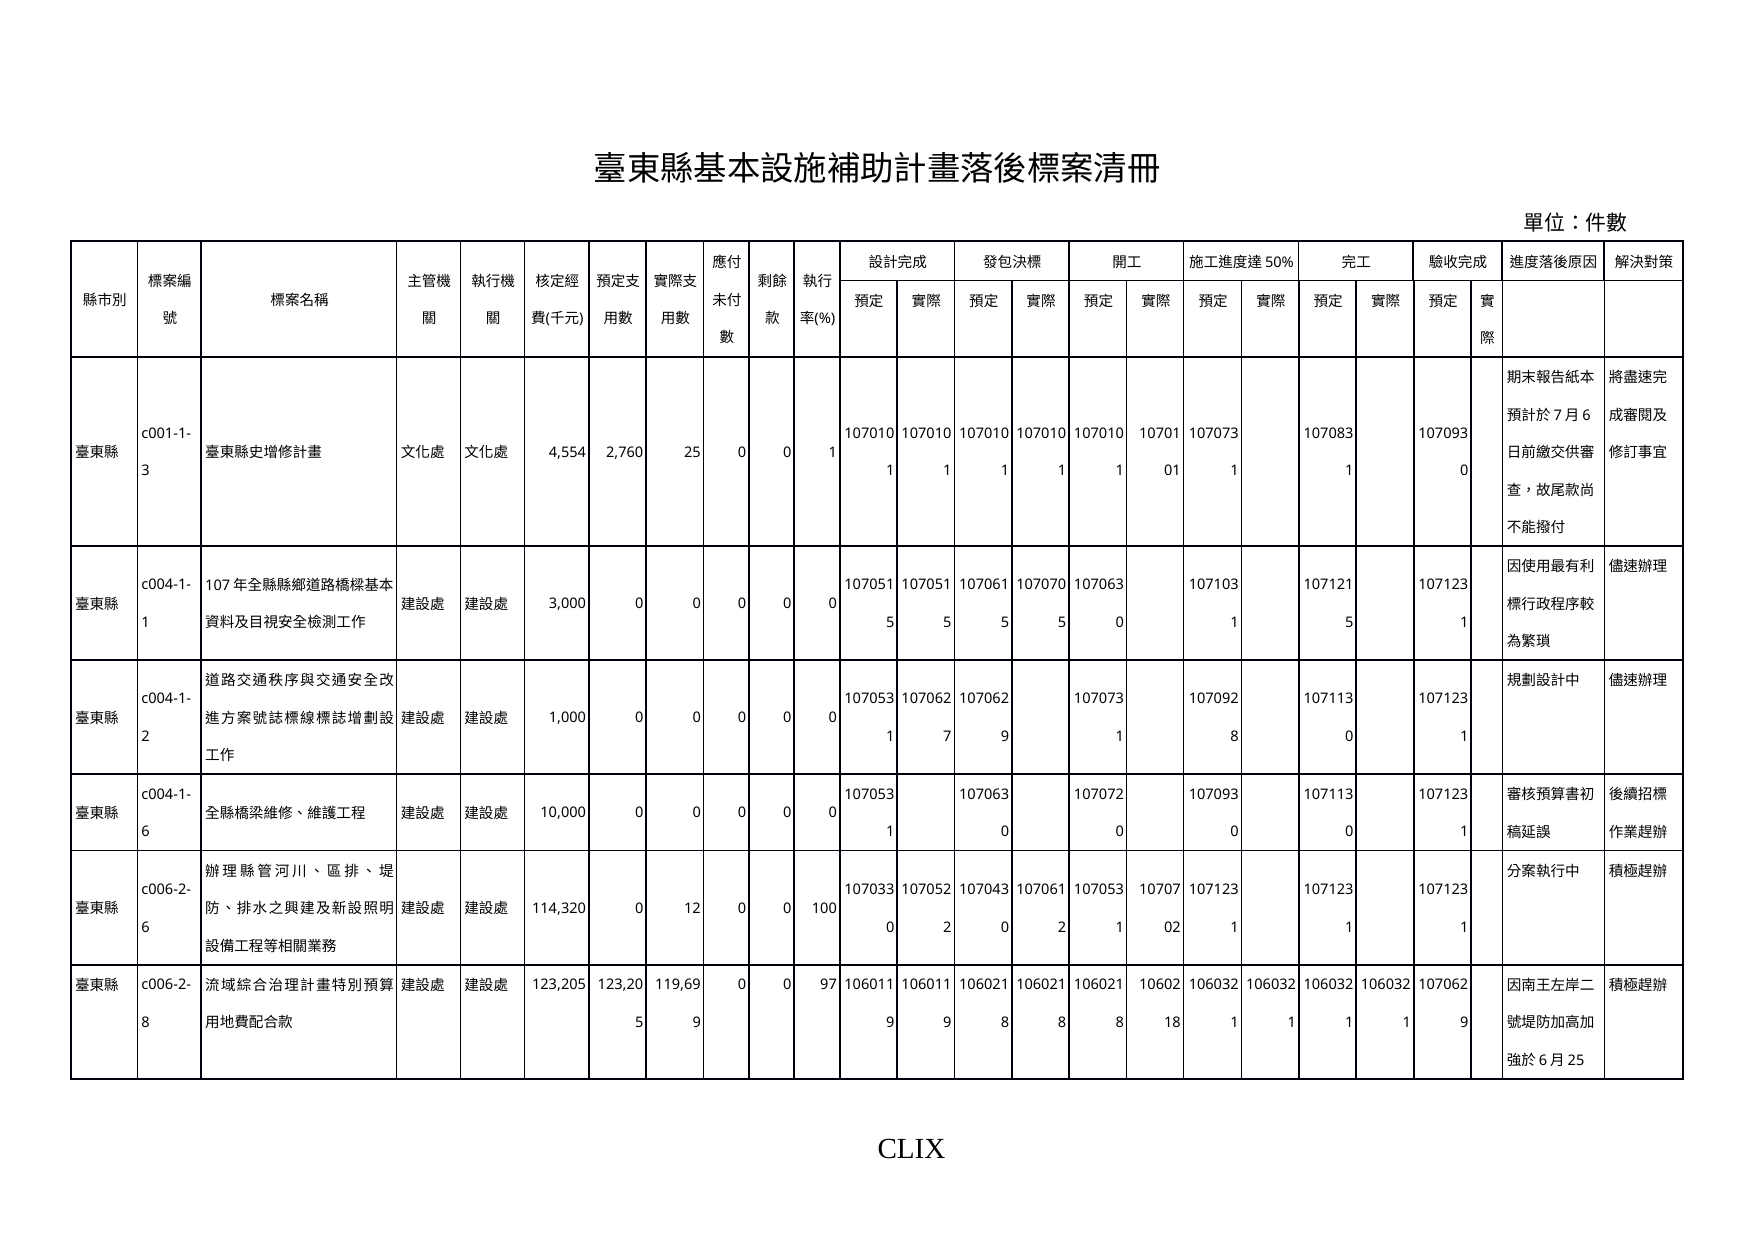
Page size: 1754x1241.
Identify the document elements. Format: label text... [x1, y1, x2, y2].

table_cell 實際 [1013, 281, 1068, 356]
table_cell 建設處 [461, 966, 524, 1078]
table_cell 1070515 [841, 547, 896, 659]
table_cell 臺東縣 [72, 547, 137, 659]
table_cell 1070531 [841, 661, 896, 773]
table_cell 1071130 [1300, 775, 1355, 850]
table_cell 1060218 [955, 966, 1011, 1078]
table_cell 1060218 [1070, 966, 1126, 1078]
table_cell 建設處 [397, 851, 460, 964]
table_cell 0 [750, 661, 793, 773]
table_cell 1070930 [1415, 358, 1470, 545]
table_cell 0 [704, 851, 748, 964]
table_cell 1070615 [955, 547, 1011, 659]
table_cell 實際 [1127, 281, 1183, 356]
table_cell [1472, 661, 1502, 773]
table_header 完工 [1299, 242, 1412, 279]
table_cell 1070629 [955, 661, 1011, 773]
table_cell [1605, 281, 1682, 356]
table_cell 1070928 [1184, 661, 1241, 773]
table_cell [1013, 775, 1068, 850]
table_cell 臺東縣 [72, 661, 137, 773]
table_cell 預定 [1415, 281, 1470, 356]
table_cell [1357, 851, 1413, 964]
table_cell 0 [647, 547, 703, 659]
table_cell 123,205 [590, 966, 645, 1078]
table_cell [1242, 851, 1298, 964]
table_cell 1070101 [841, 358, 896, 545]
table_cell 積極趕辦 [1605, 966, 1682, 1078]
table_cell 全縣橋梁維修、維護工程 [202, 775, 396, 850]
table_cell 1071231 [1415, 851, 1470, 964]
table_cell 100 [795, 851, 839, 964]
table_cell 1071231 [1415, 547, 1470, 659]
table_cell 123,205 [525, 966, 588, 1078]
table_cell 0 [795, 661, 839, 773]
table_cell 1070629 [1415, 966, 1470, 1078]
text 單位：件數 [71, 203, 1627, 240]
table_cell [1472, 547, 1502, 659]
table_cell 將盡速完成審閱及修訂事宜 [1605, 358, 1682, 545]
table_header 標案編號 [138, 242, 200, 356]
table_cell 1070531 [1070, 851, 1126, 964]
table_cell 0 [647, 775, 703, 850]
table_cell 建設處 [397, 966, 460, 1078]
table_cell [1127, 661, 1183, 773]
table_cell 0 [704, 775, 748, 850]
table_cell 1070930 [1184, 775, 1241, 850]
table_cell 1070731 [1070, 661, 1126, 773]
table_cell 1070612 [1013, 851, 1068, 964]
table_cell 0 [750, 851, 793, 964]
table_cell [1242, 358, 1298, 545]
table_header 剩餘款 [750, 242, 793, 356]
table_cell 1060119 [841, 966, 896, 1078]
table_cell 25 [647, 358, 703, 545]
table_cell 0 [704, 547, 748, 659]
table_header 標案名稱 [202, 242, 396, 356]
table_cell 文化處 [397, 358, 460, 545]
table_cell [1357, 547, 1413, 659]
table_cell 分案執行中 [1503, 851, 1604, 964]
table_cell 臺東縣 [72, 966, 137, 1078]
table_cell 建設處 [461, 775, 524, 850]
table_cell [1472, 966, 1502, 1078]
table_cell 1070522 [898, 851, 954, 964]
table_cell 1060218 [1013, 966, 1068, 1078]
table_cell 1070731 [1184, 358, 1241, 545]
table_cell 1071231 [1415, 775, 1470, 850]
table_cell 儘速辦理 [1605, 547, 1682, 659]
table_cell 114,320 [525, 851, 588, 964]
table_cell 1071231 [1300, 851, 1355, 964]
table_cell 1070101 [1127, 358, 1183, 545]
table_cell [1472, 775, 1502, 850]
table_header 執行機關 [461, 242, 524, 356]
table_cell 0 [704, 966, 748, 1078]
table_cell 1070630 [1070, 547, 1126, 659]
table_cell 實際 [1472, 281, 1502, 356]
table_cell 審核預算書初稿延誤 [1503, 775, 1604, 850]
table_cell 預定 [841, 281, 896, 356]
table_cell 107年全縣縣鄉道路橋樑基本資料及目視安全檢測工作 [202, 547, 396, 659]
table_cell 0 [750, 775, 793, 850]
table_cell 流域綜合治理計畫特別預算用地費配合款 [202, 966, 396, 1078]
table_header 執行率(%) [795, 242, 839, 356]
table_header 應付未付數 [704, 242, 748, 356]
table_header 發包決標 [955, 242, 1068, 279]
table_cell 建設處 [461, 661, 524, 773]
table_cell [1472, 358, 1502, 545]
table_cell 1070627 [898, 661, 954, 773]
table_cell 1070531 [841, 775, 896, 850]
table_cell 1060321 [1300, 966, 1355, 1078]
table_cell [1013, 661, 1068, 773]
table_cell 1070705 [1013, 547, 1068, 659]
table_cell 實際 [1242, 281, 1298, 356]
table_header 進度落後原因 [1503, 242, 1603, 279]
table_cell 1071130 [1300, 661, 1355, 773]
table_cell [1127, 775, 1183, 850]
table_cell 0 [590, 547, 645, 659]
table_cell [1242, 775, 1298, 850]
table_cell [1242, 547, 1298, 659]
table_cell 0 [590, 775, 645, 850]
table_cell 1070702 [1127, 851, 1183, 964]
table_cell [1503, 281, 1604, 356]
table_cell 1070630 [955, 775, 1011, 850]
table_cell c004-1-1 [138, 547, 200, 659]
table_cell c004-1-6 [138, 775, 200, 850]
table_cell 0 [795, 775, 839, 850]
table_cell 1070101 [1013, 358, 1068, 545]
table_cell 119,699 [647, 966, 703, 1078]
table_header 設計完成 [841, 242, 954, 279]
table_cell 1070330 [841, 851, 896, 964]
table_cell 1070515 [898, 547, 954, 659]
table_cell 1070101 [955, 358, 1011, 545]
table_cell 4,554 [525, 358, 588, 545]
table_cell 0 [750, 358, 793, 545]
table_header 驗收完成 [1414, 242, 1501, 279]
table_cell 建設處 [461, 851, 524, 964]
table_cell 預定 [1184, 281, 1241, 356]
table_cell 建設處 [397, 775, 460, 850]
table_cell 1,000 [525, 661, 588, 773]
table_cell 文化處 [461, 358, 524, 545]
table_cell 1071215 [1300, 547, 1355, 659]
table_cell 0 [704, 358, 748, 545]
table_cell [898, 775, 954, 850]
table_cell 辦理縣管河川、區排、堤防、排水之興建及新設照明設備工程等相關業務 [202, 851, 396, 964]
table_cell 0 [647, 661, 703, 773]
text 臺東縣基本設施補助計畫落後標案清冊 [71, 128, 1683, 203]
table_cell 預定 [1300, 281, 1355, 356]
table_cell 建設處 [397, 547, 460, 659]
table_cell 12 [647, 851, 703, 964]
table_cell 積極趕辦 [1605, 851, 1682, 964]
table_cell 0 [750, 547, 793, 659]
table_cell [1472, 851, 1502, 964]
table_cell 1071031 [1184, 547, 1241, 659]
table_cell 規劃設計中 [1503, 661, 1604, 773]
table_cell 1070430 [955, 851, 1011, 964]
table_header 主管機關 [397, 242, 460, 356]
table_cell 因南王左岸二號堤防加高加強於6月25 [1503, 966, 1604, 1078]
table_cell 1070101 [1070, 358, 1126, 545]
table_header 核定經費(千元) [525, 242, 588, 356]
table_cell 0 [704, 661, 748, 773]
table_cell 1070831 [1300, 358, 1355, 545]
table_cell 建設處 [397, 661, 460, 773]
table_cell c006-2-6 [138, 851, 200, 964]
table_cell 道路交通秩序與交通安全改進方案號誌標線標誌增劃設工作 [202, 661, 396, 773]
table_cell 97 [795, 966, 839, 1078]
table_cell 1060218 [1127, 966, 1183, 1078]
table_cell 儘速辦理 [1605, 661, 1682, 773]
table_cell 1060321 [1242, 966, 1298, 1078]
table_header 解決對策 [1605, 242, 1682, 279]
table_cell 1071231 [1184, 851, 1241, 964]
table_cell 後續招標作業趕辦 [1605, 775, 1682, 850]
table_cell [1357, 358, 1413, 545]
table_cell 2,760 [590, 358, 645, 545]
table_cell 1070101 [898, 358, 954, 545]
table_cell c004-1-2 [138, 661, 200, 773]
table_cell 1060119 [898, 966, 954, 1078]
table_cell 期末報告紙本預計於7月6日前繳交供審查，故尾款尚不能撥付 [1503, 358, 1604, 545]
table_cell 1060321 [1357, 966, 1413, 1078]
table_cell 3,000 [525, 547, 588, 659]
table_cell 實際 [1357, 281, 1413, 356]
table_cell 臺東縣 [72, 851, 137, 964]
table_header 縣市別 [72, 242, 137, 356]
table_cell 臺東縣 [72, 358, 137, 545]
table_cell 預定 [1070, 281, 1126, 356]
table_cell 1 [795, 358, 839, 545]
table_header 施工進度達50% [1184, 242, 1298, 279]
table_cell [1357, 661, 1413, 773]
table_cell 預定 [955, 281, 1011, 356]
table_cell 0 [590, 661, 645, 773]
table_cell 臺東縣史增修計畫 [202, 358, 396, 545]
table_header 預定支用數 [590, 242, 645, 356]
table_header 實際支用數 [647, 242, 703, 356]
table_header 開工 [1070, 242, 1183, 279]
table_cell 實際 [898, 281, 954, 356]
table_cell 0 [590, 851, 645, 964]
table_cell [1242, 661, 1298, 773]
table_cell 臺東縣 [72, 775, 137, 850]
table_cell 1071231 [1415, 661, 1470, 773]
table_cell 1060321 [1184, 966, 1241, 1078]
table_cell 1070720 [1070, 775, 1126, 850]
table_cell 建設處 [461, 547, 524, 659]
table_cell 0 [795, 547, 839, 659]
table_cell 0 [750, 966, 793, 1078]
table_cell 10,000 [525, 775, 588, 850]
table_cell [1127, 547, 1183, 659]
table_cell c006-2-8 [138, 966, 200, 1078]
table_cell [1357, 775, 1413, 850]
table_cell 因使用最有利標行政程序較為繁瑣 [1503, 547, 1604, 659]
table_cell c001-1-3 [138, 358, 200, 545]
